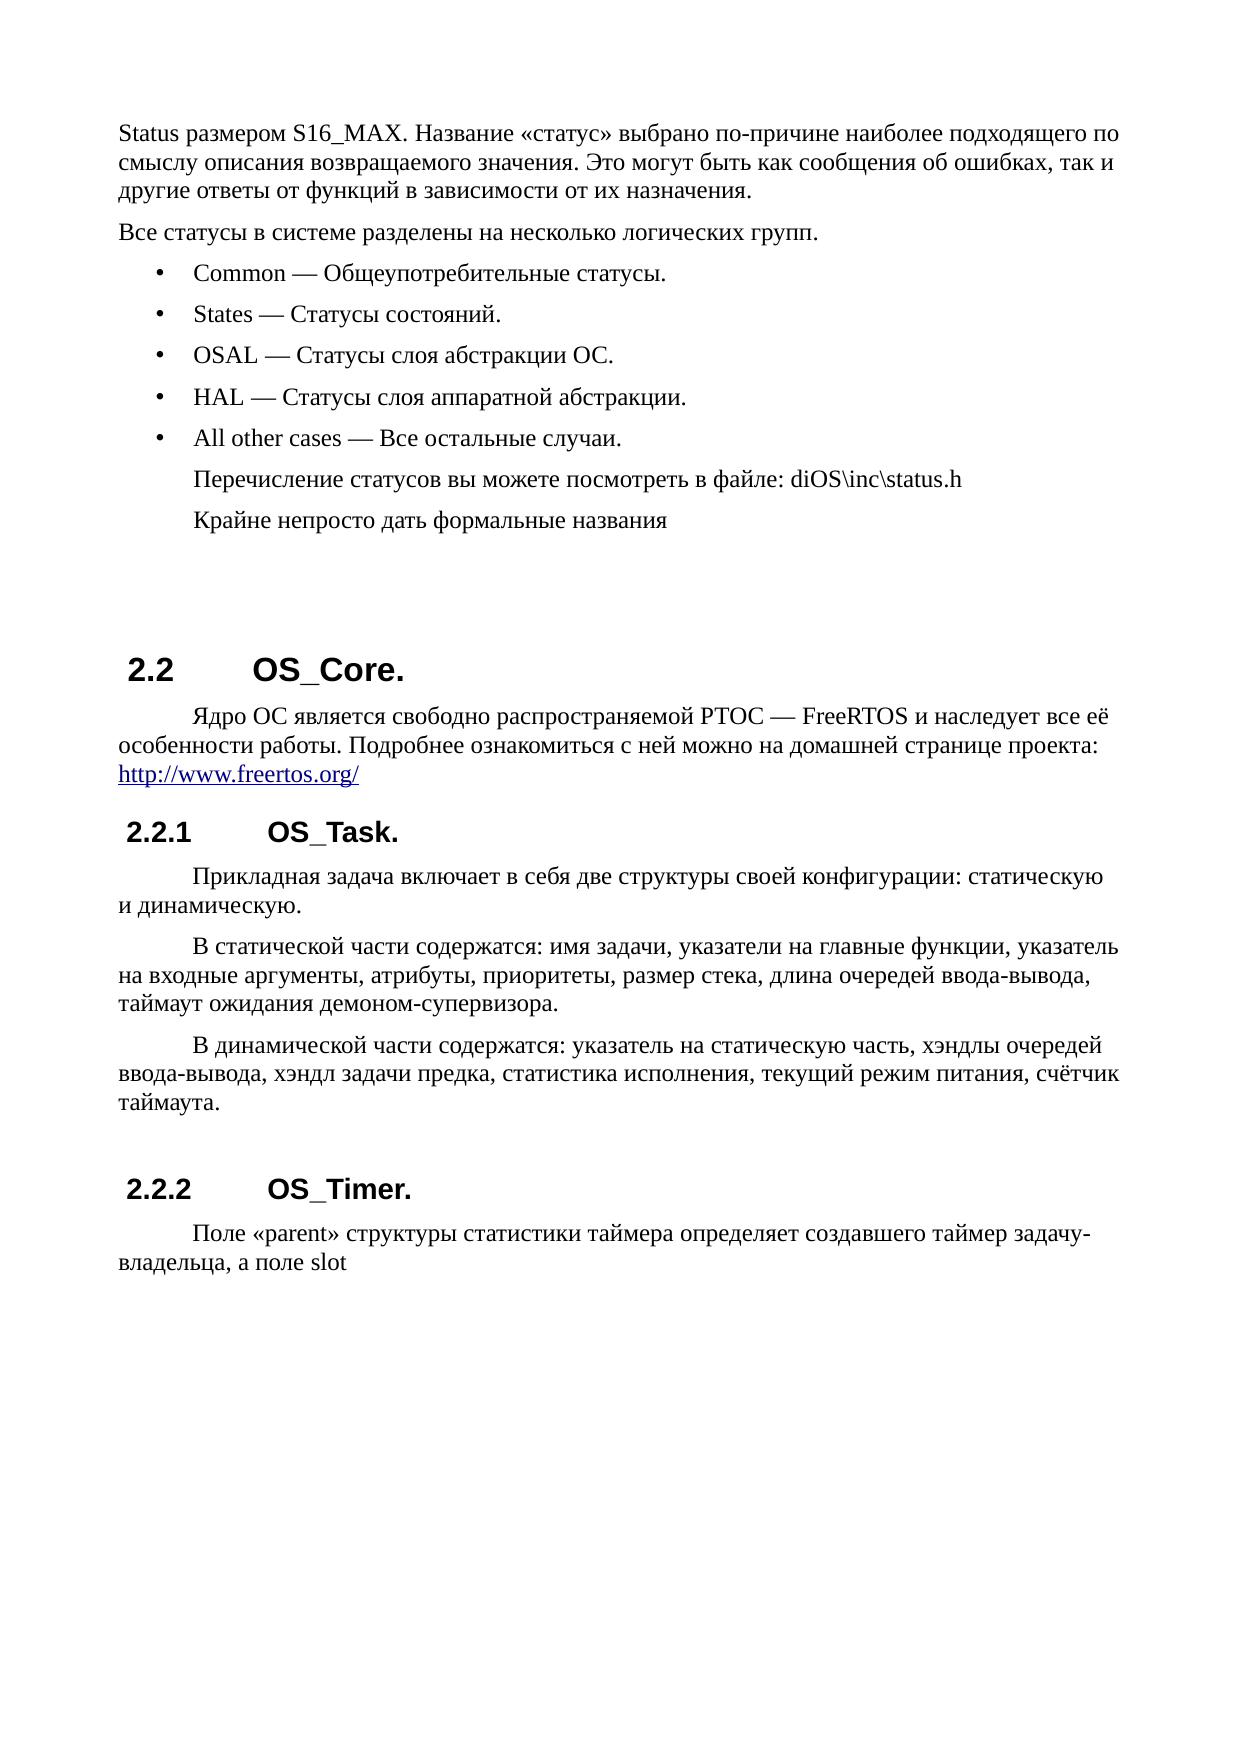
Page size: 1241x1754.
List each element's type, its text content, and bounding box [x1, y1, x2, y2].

list Common — Общеупотребительные статусы. [156, 258, 1122, 287]
list States — Статусы состояний. [156, 299, 1122, 328]
text В динамической части содержатся: указатель на статическую часть, хэндлы очередей ввода-вывода, хэндл задачи предка, статистика исполнения, текущий режим питания, счётчик таймаута. [118, 1030, 1122, 1116]
list All other cases — Все остальные случаи. [156, 423, 1122, 452]
text Status размером S16_MAX. Название «статус» выбрано по-причине наиболее подходящего по смыслу описания возвращаемого значения. Это могут быть как сообщения об ошибках, так и другие ответы от функций в зависимости от их назначения. [118, 118, 1122, 204]
list OSAL — Статусы слоя абстракции ОС. [156, 341, 1122, 369]
list HAL — Статусы слоя аппаратной абстракции. [156, 382, 1122, 411]
text Все статусы в системе разделены на несколько логических групп. [118, 217, 1122, 246]
subtitle OS_Core. [118, 650, 1122, 689]
subtitle OS_Task. [118, 815, 1122, 848]
text Прикладная задача включает в себя две структуры своей конфигурации: статическую и динамическую. [118, 861, 1122, 918]
subtitle OS_Timer. [118, 1172, 1122, 1206]
text В статической части содержатся: имя задачи, указатели на главные функции, указатель на входные аргументы, атрибуты, приоритеты, размер стека, длина очередей ввода-вывода, таймаут ожидания демоном-супервизора. [118, 931, 1122, 1017]
text Ядро ОС является свободно распространяемой РТОС — FreeRTOS и наследует все её особенности работы. Подробнее ознакомиться с ней можно на домашней странице проекта: http://www.freertos.org/ [118, 701, 1122, 788]
text Поле «parent» структуры статистики таймера определяет создавшего таймер задачу-владельца, а поле slot [118, 1218, 1122, 1276]
list Крайне непросто дать формальные названия [156, 506, 1122, 534]
list Перечисление статусов вы можете посмотреть в файле: diOS\inc\status.h [156, 464, 1122, 493]
